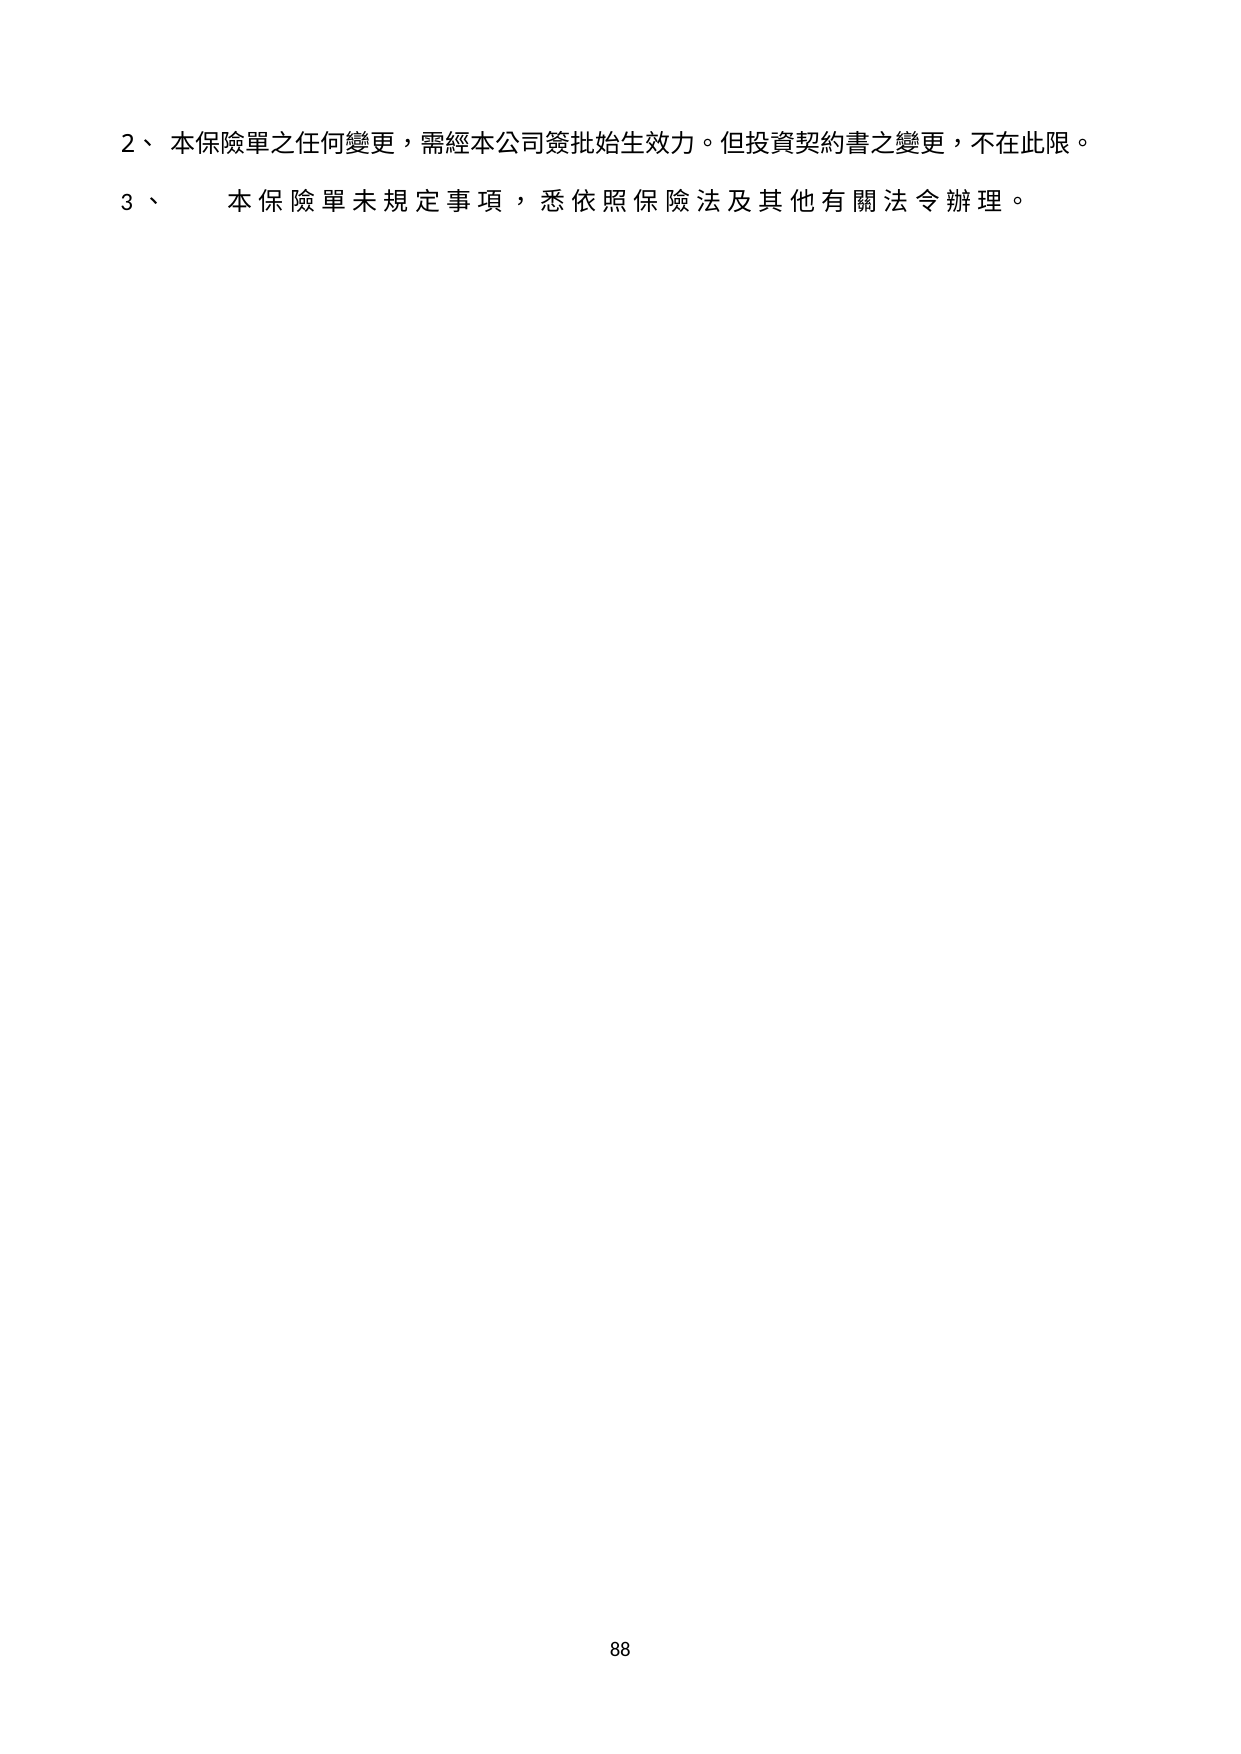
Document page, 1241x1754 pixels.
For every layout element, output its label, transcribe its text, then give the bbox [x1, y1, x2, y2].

list 本保險單未規定事項，悉依照保險法及其他有關法令辦理。 [120, 158, 1120, 221]
list 本保險單之任何變更，需經本公司簽批始生效力。但投資契約書之變更，不在此限。 [120, 127, 1120, 158]
